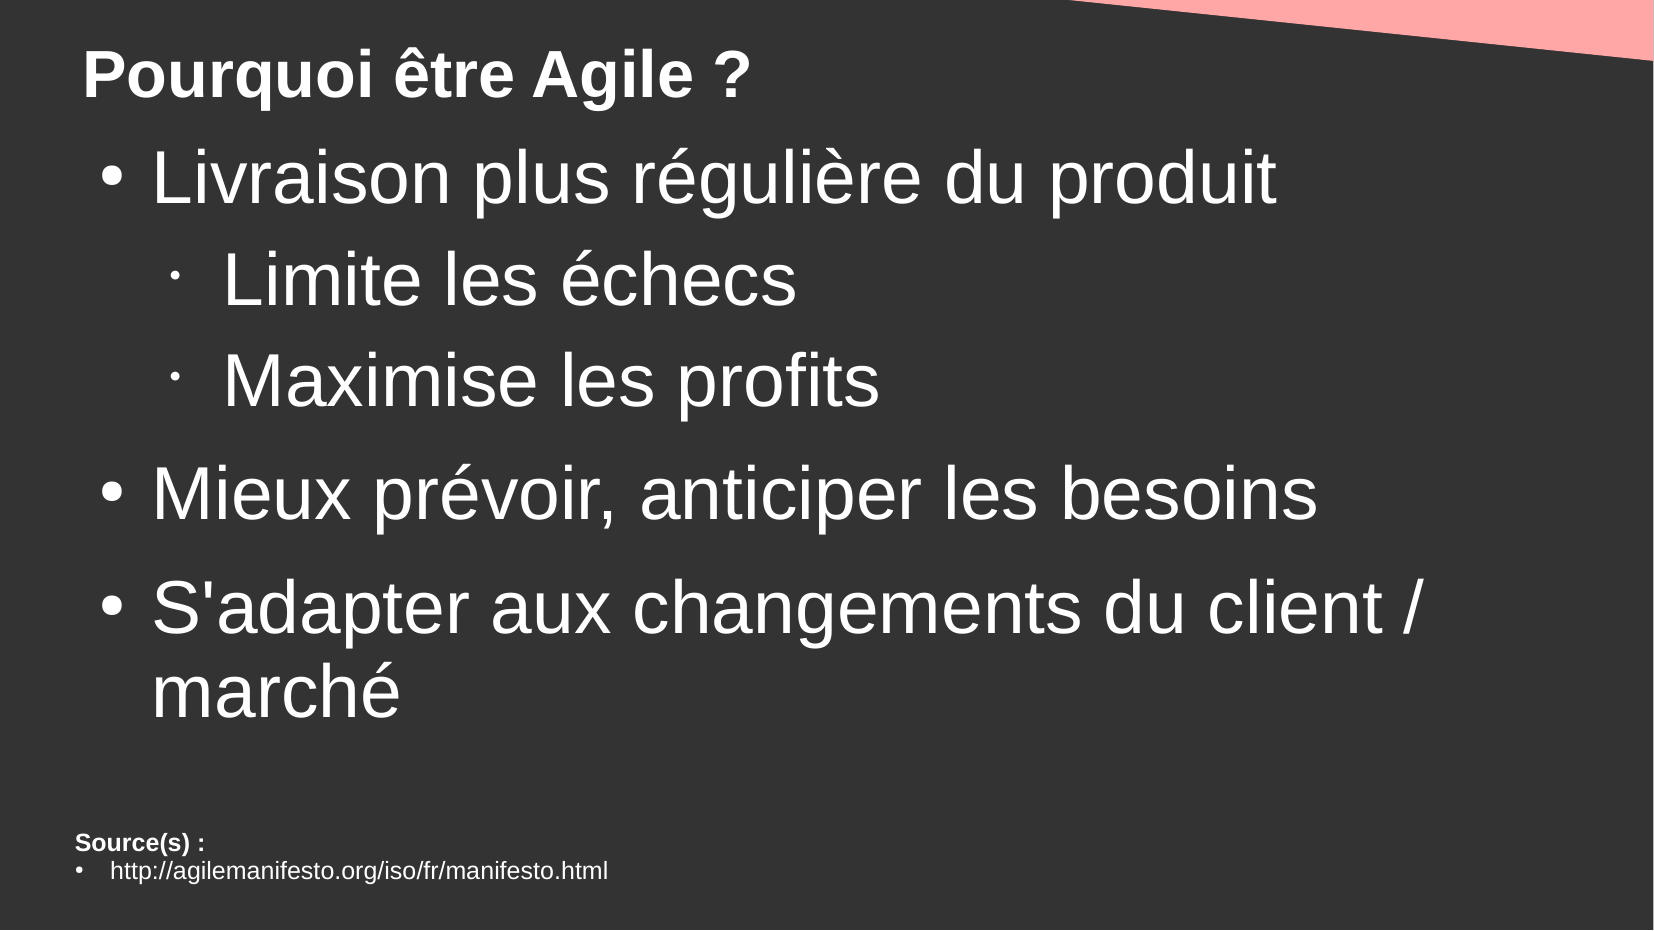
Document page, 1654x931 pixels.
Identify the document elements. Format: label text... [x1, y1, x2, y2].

list Livraison plus régulière du produit Limite les échecs Maximise les profits Mieux prévoir, anticiper les besoins S'adapter aux changements du client / marché [80, 135, 1620, 777]
text_box Source(s) : http://agilemanifesto.org/iso/fr/manifesto.html [59, 821, 1546, 920]
title Pourquoi être Agile ? [82, 37, 1571, 122]
text_box [1068, 0, 1654, 61]
